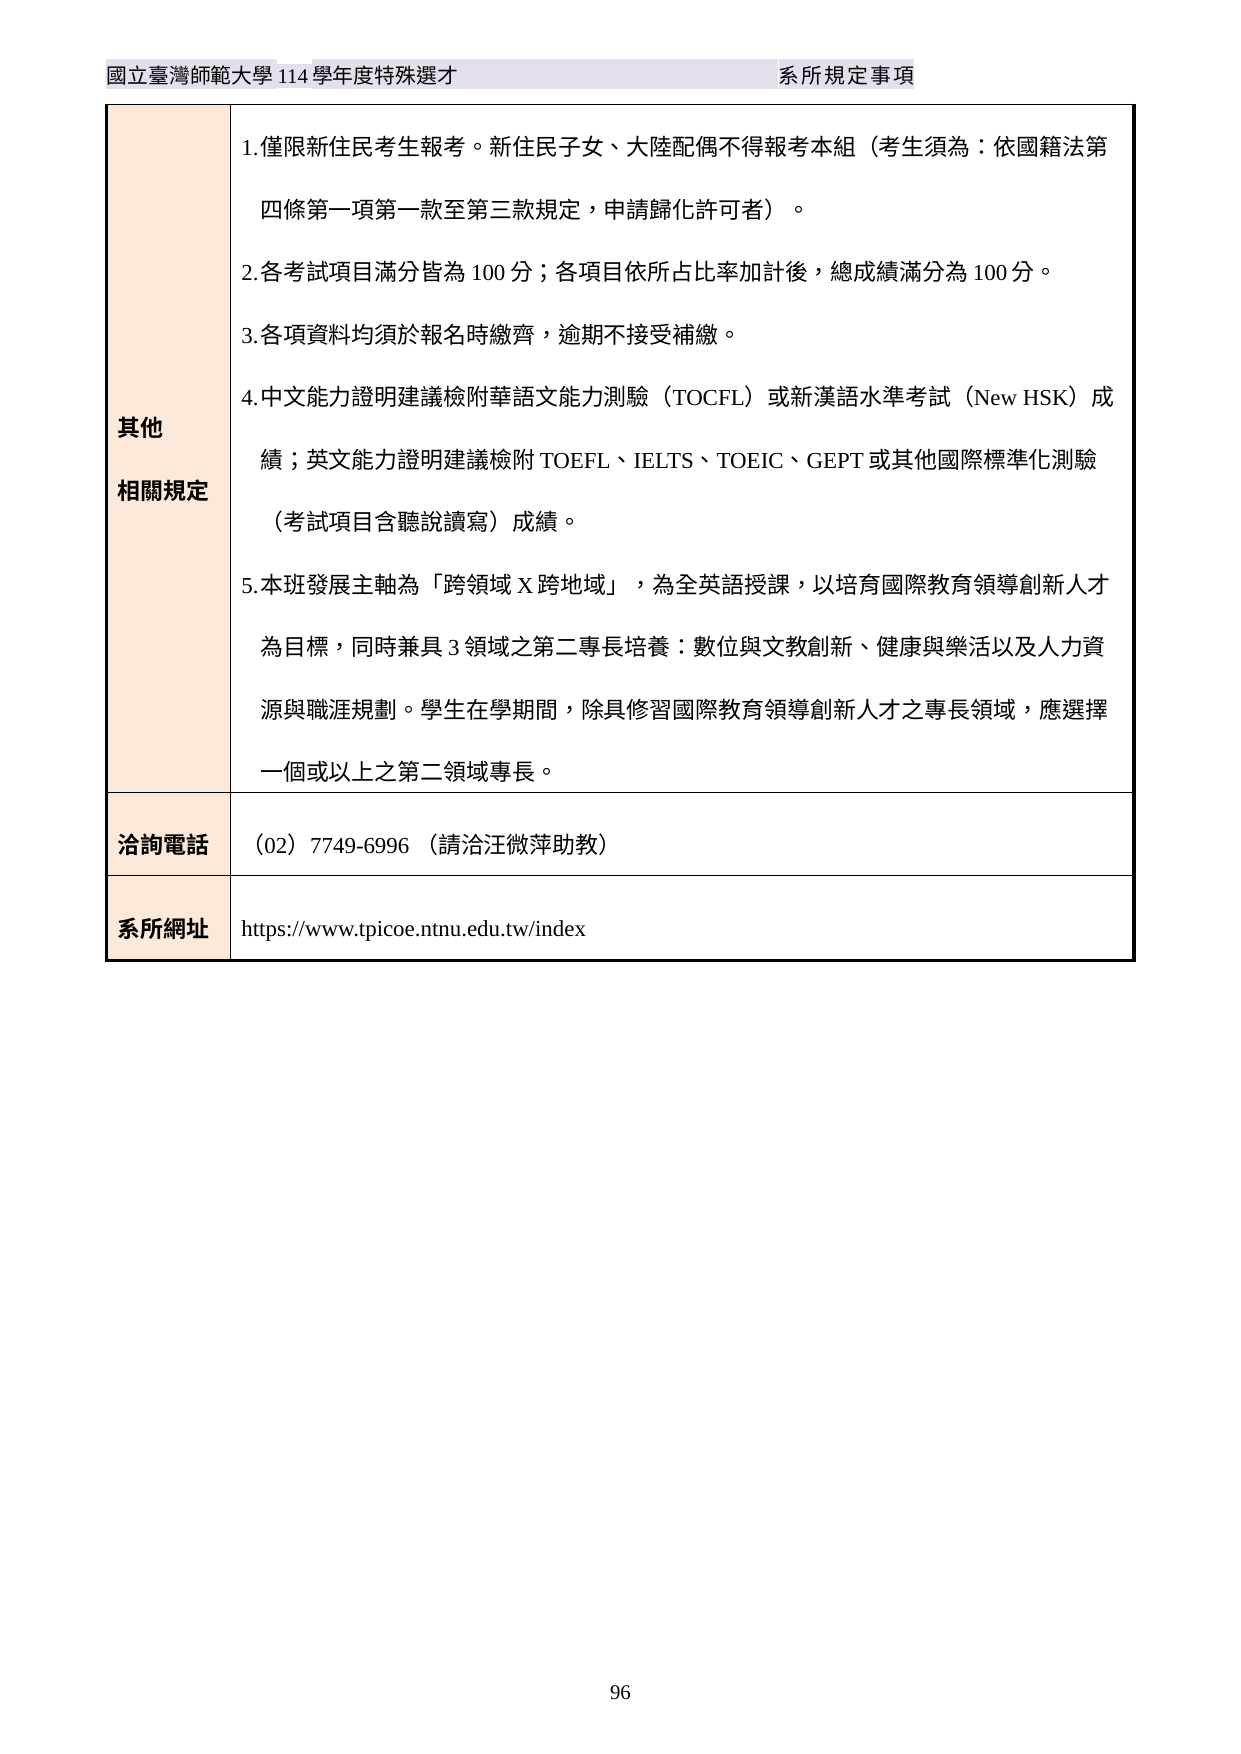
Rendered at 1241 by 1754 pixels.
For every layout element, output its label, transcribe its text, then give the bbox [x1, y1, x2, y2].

table_cell 洽詢電話 [108, 793, 230, 875]
table_cell 系所網址 [108, 876, 230, 959]
table_cell （02）7749-6996 （請洽汪微萍助教） [231, 793, 1132, 875]
table_cell https://www.tpicoe.ntnu.edu.tw/index [231, 876, 1132, 959]
table_cell 僅限新住民考生報考。新住民子女、大陸配偶不得報考本組（考生須為：依國籍法第四條第一項第一款至第三款規定，申請歸化許可者）。 各考試項目滿分皆為100分；各項目依所占比率加計後，總成績滿分為100分。 各項資料均須於報名時繳齊，逾期不接受補繳。 中文能力證明建議檢附華語文能力測驗（TOCFL）或新漢語水準考試（New HSK）成績；英文能力證明建議檢附TOEFL、IELTS、TOEIC、GEPT或其他國際標準化測驗（考試項目含聽說讀寫）成績。 本班發展主軸為「跨領域X跨地域」，為全英語授課，以培育國際教育領導創新人才為目標，同時兼具3領域之第二專長培養：數位與文教創新、健康與樂活以及人力資源與職涯規劃。學生在學期間，除具修習國際教育領導創新人才之專長領域，應選擇一個或以上之第二領域專長。 [231, 105, 1132, 791]
table_cell 其他 相關規定 [108, 105, 230, 791]
